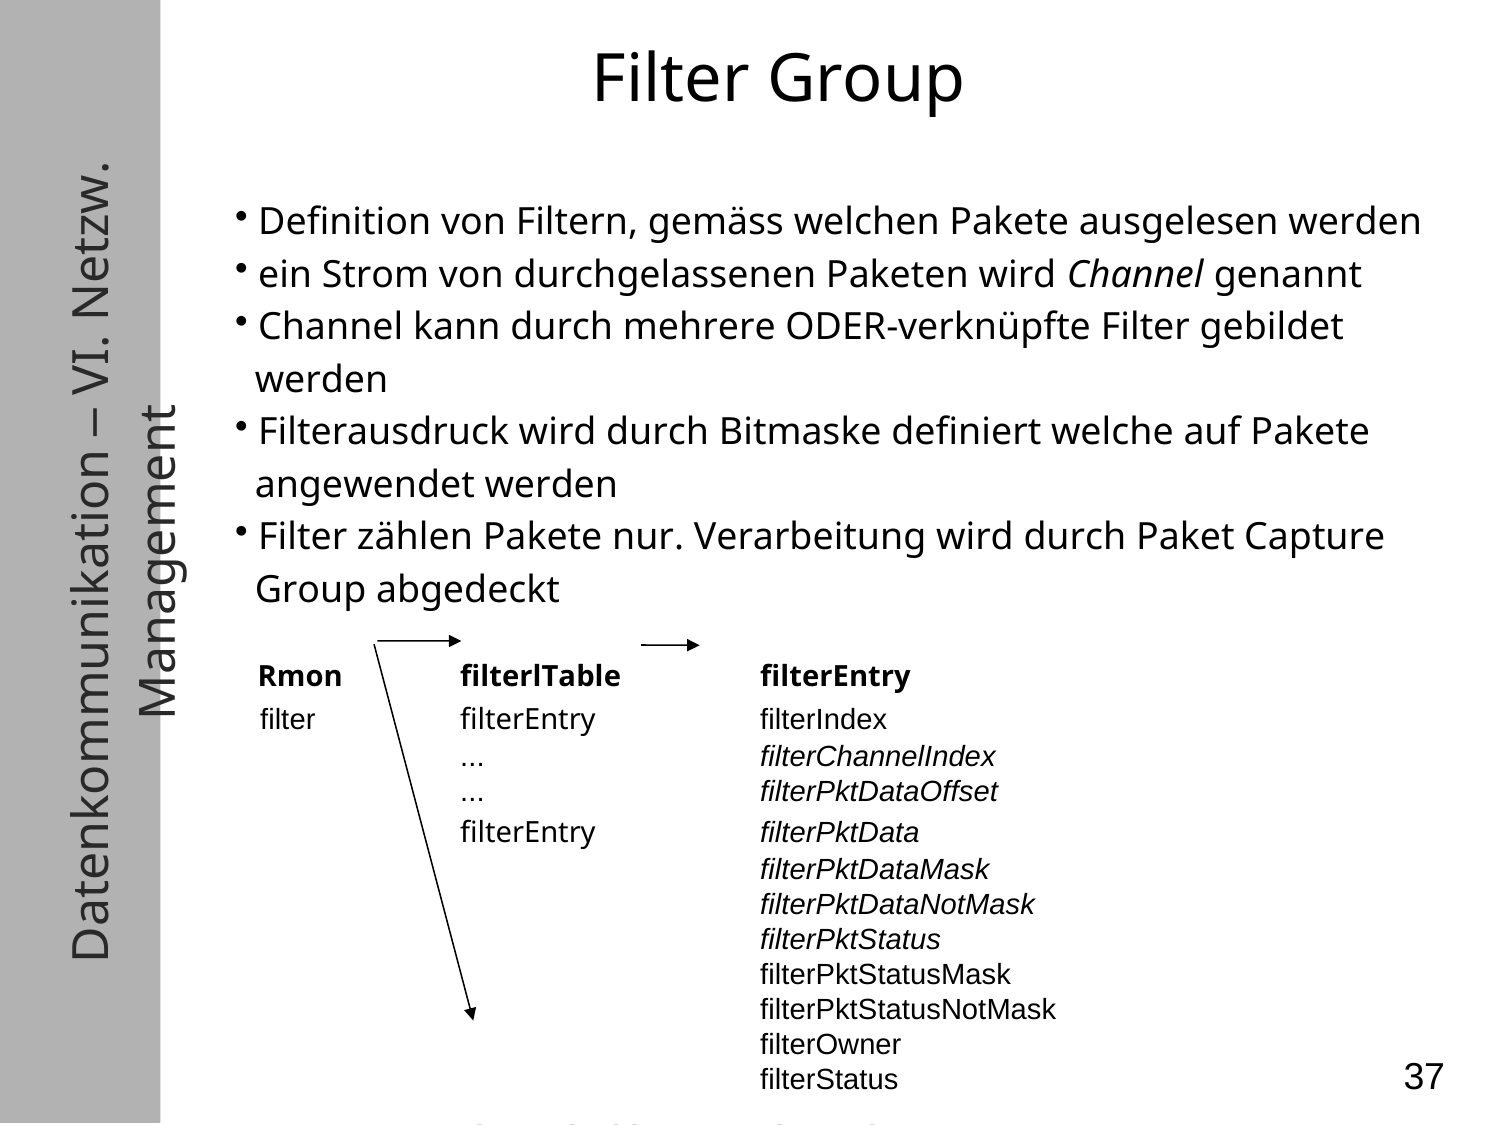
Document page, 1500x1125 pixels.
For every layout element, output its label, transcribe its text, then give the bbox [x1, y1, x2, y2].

text_box Filter Group [588, 27, 970, 123]
text_box [1403, 1056, 1479, 1106]
text_box Definition von Filtern, gemäss welchen Pakete ausgelesen werden ein Strom von durchgelassenen Paketen wird Channel genannt Channel kann durch mehrere ODER-verknüpfte Filter gebildet werden Filterausdruck wird durch Bitmaske definiert welche auf Pakete angewendet werden Filter zählen Pakete nur. Verarbeitung wird durch Paket Capture Group abgedeckt Rmon filterlTable filterEntry filter filterEntry filterIndex ... filterChannelIndex ... filterPktDataOffset filterEntry filterPktData filterPktDataMask filterPktDataNotMask filterPktStatus filterPktStatusMask filterPktStatusNotMask filterOwner filterStatus channelTable channelEntry ... [220, 187, 1500, 1125]
text_box Datenkommunikation – VI. Netzw. Management [47, 1, 178, 1124]
text_box [0, 0, 160, 1123]
